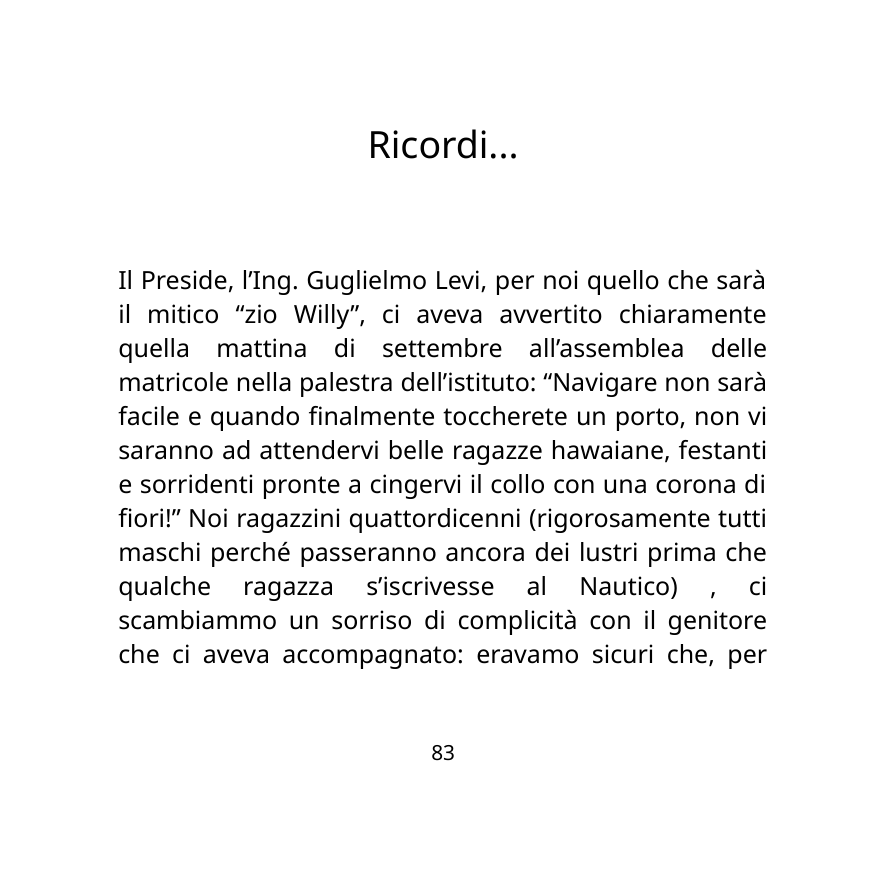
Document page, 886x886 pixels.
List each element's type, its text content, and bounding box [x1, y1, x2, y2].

text Il Preside, l’Ing. Guglielmo Levi, per noi quello che sarà il mitico “zio Willy”, ci aveva avvertito chiaramente quella mattina di settembre all’assemblea delle matricole nella palestra dell’istituto: “Navigare non sarà facile e quando finalmente toccherete un porto, non vi saranno ad attendervi belle ragazze hawaiane, festanti e sorridenti pronte a cingervi il collo con una corona di fiori!” Noi ragazzini quattordicenni (rigorosamente tutti maschi perché passeranno ancora dei lustri prima che qualche ragazza s’iscrivesse al Nautico) , ci scambiammo un sorriso di complicità con il genitore che ci aveva accompagnato: eravamo sicuri che, per [118, 262, 768, 671]
subtitle Ricordi... [118, 118, 768, 169]
